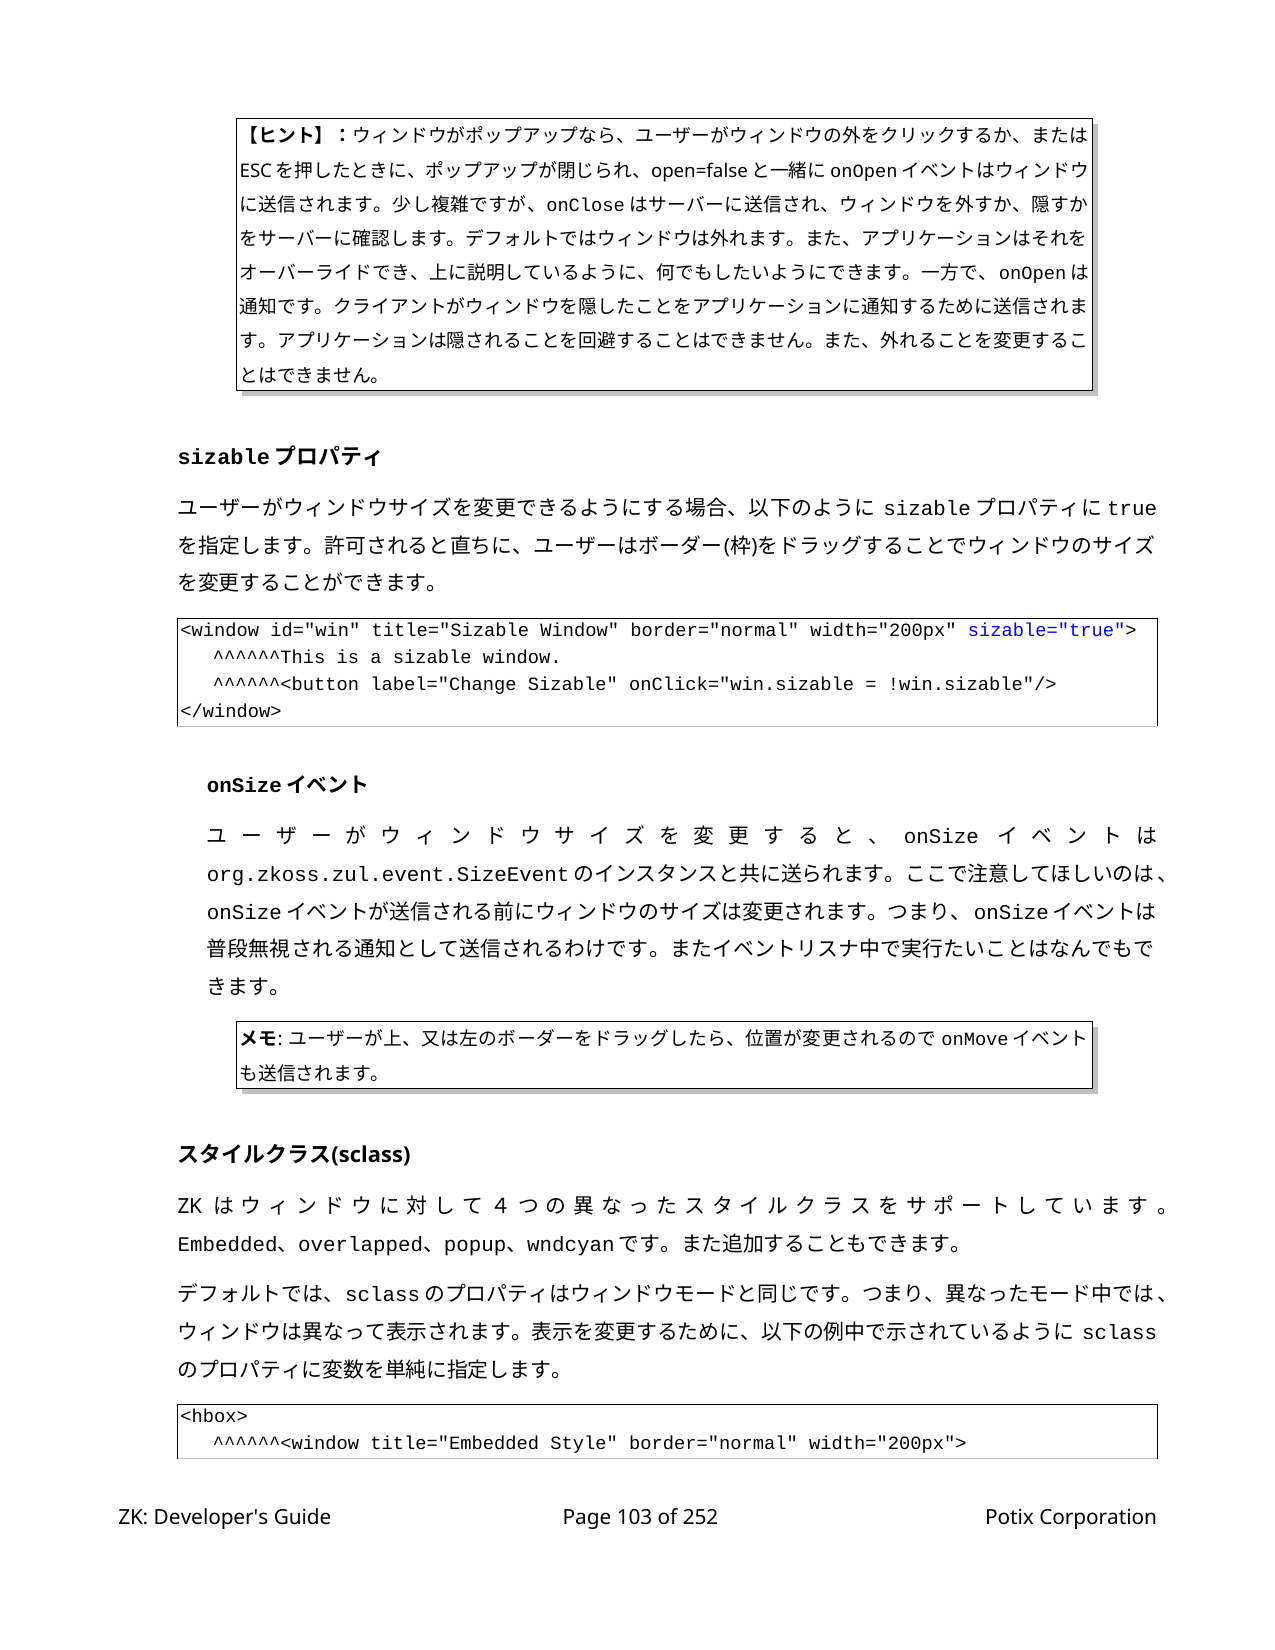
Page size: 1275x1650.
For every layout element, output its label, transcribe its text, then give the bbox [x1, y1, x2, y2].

text 【ヒント】：ウィンドウがポップアップなら、ユーザーがウィンドウの外をクリックするか、またはESCを押したときに、ポップアップが閉じられ、open=falseと一緒にonOpenイベントはウィンドウに送信されます。少し複雑ですが、onCloseはサーバーに送信され、ウィンドウを外すか、隠すかをサーバーに確認します。デフォルトではウィンドウは外れます。また、アプリケーションはそれをオーバーライドでき、上に説明しているように、何でもしたいようにできます。一方で、onOpenは通知です。クライアントがウィンドウを隠したことをアプリケーションに通知するために送信されます。アプリケーションは隠されることを回避することはできません。また、外れることを変更することはできません。 [237, 119, 1092, 390]
text ZKはウィンドウに対して４つの異なったスタイルクラスをサポートしています。Embedded、overlapped、popup、wndcyanです。また追加することもできます。 [177, 1189, 1157, 1257]
subtitle スタイルクラス(sclass) [177, 1137, 1157, 1169]
subtitle sizableプロパティ [177, 439, 1157, 471]
text </window> [178, 699, 1157, 726]
text ユーザーがウィンドウサイズを変更できるようにする場合、以下のようにsizableプロパティにtrueを指定します。許可されると直ちに、ユーザーはボーダー(枠)をドラッグすることでウィンドウのサイズを変更することができます。 [177, 492, 1157, 597]
subtitle onSizeイベント [207, 769, 1157, 799]
text ^^^^^^This is a sizable window. [178, 645, 1157, 669]
text メモ: ユーザーが上、又は左のボーダーをドラッグしたら、位置が変更されるのでonMoveイベントも送信されます。 [237, 1022, 1092, 1088]
text <window id="win" title="Sizable Window" border="normal" width="200px" sizable="true"> [178, 619, 1157, 642]
text ^^^^^^<button label="Change Sizable" onClick="win.sizable = !win.sizable"/> [178, 672, 1157, 696]
text ユーザーがウィンドウサイズを変更すると、onSizeイベントはorg.zkoss.zul.event.SizeEventのインスタンスと共に送られます。ここで注意してほしいのは、onSizeイベントが送信される前にウィンドウのサイズは変更されます。つまり、onSizeイベントは普段無視される通知として送信されるわけです。またイベントリスナ中で実行たいことはなんでもできます。 [207, 820, 1157, 1000]
text <hbox> [178, 1405, 1157, 1428]
text ^^^^^^<window title="Embedded Style" border="normal" width="200px"> [178, 1431, 1157, 1458]
text デフォルトでは、sclassのプロパティはウィンドウモードと同じです。つまり、異なったモード中では、ウィンドウは異なって表示されます。表示を変更するために、以下の例中で示されているようにsclassのプロパティに変数を単純に指定します。 [177, 1278, 1157, 1383]
